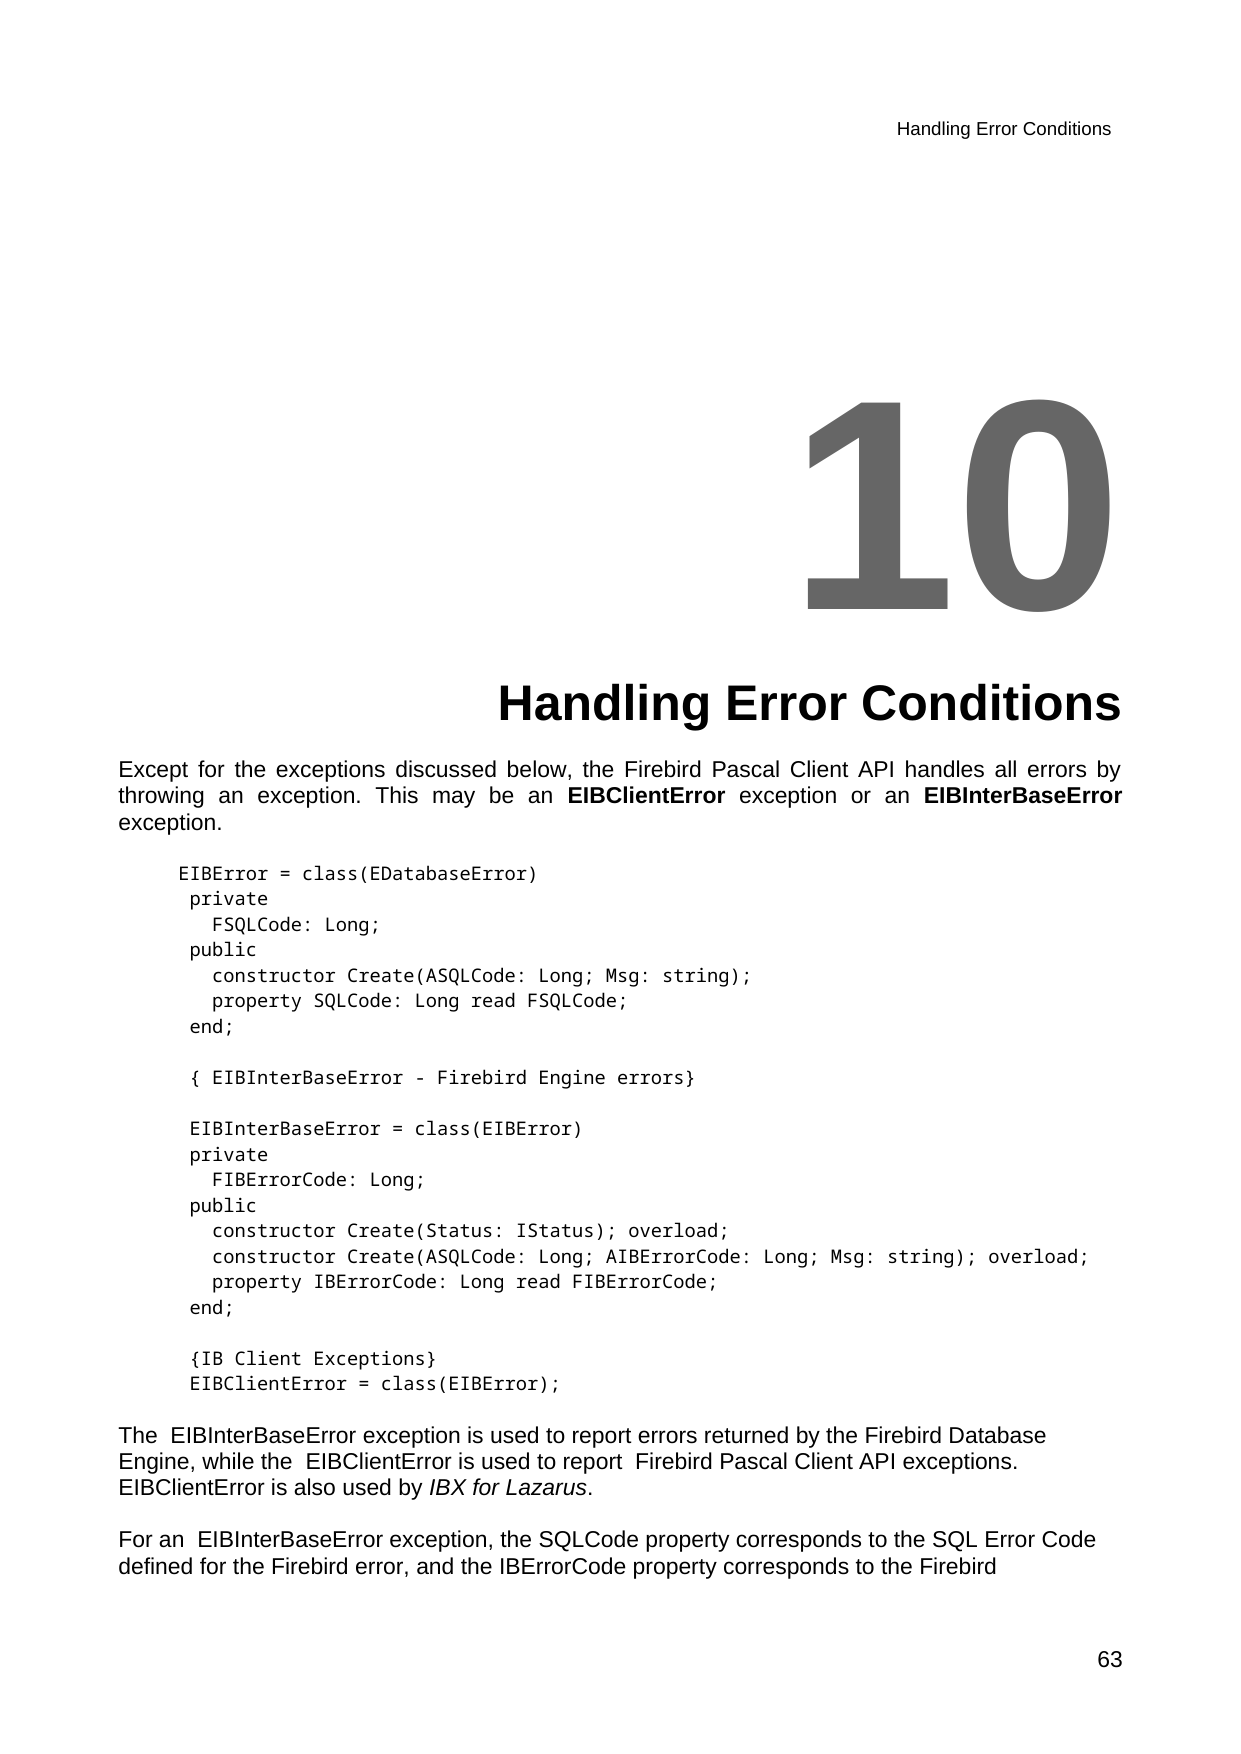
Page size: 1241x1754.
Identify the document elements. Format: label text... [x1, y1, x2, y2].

text end; [156, 1013, 1122, 1039]
text property IBErrorCode: Long read FIBErrorCode; [156, 1268, 1122, 1294]
text { EIBInterBaseError - Firebird Engine errors} [156, 1064, 1122, 1090]
subtitle Handling Error Conditions [81, 328, 1122, 731]
text {IB Client Exceptions} [156, 1345, 1122, 1371]
text Except for the exceptions discussed below, the Firebird Pascal Client API handles all errors by throwing an exception. This may be an EIBClientError exception or an EIBInterBaseError exception. [118, 756, 1122, 835]
text property SQLCode: Long read FSQLCode; [156, 988, 1122, 1013]
text For an EIBInterBaseError exception, the SQLCode property corresponds to the SQL Error Code defined for the Firebird error, and the IBErrorCode property corresponds to the Firebird [118, 1526, 1122, 1579]
text private [156, 1141, 1122, 1166]
text The EIBInterBaseError exception is used to report errors returned by the Firebird Database Engine, while the EIBClientError is used to report Firebird Pascal Client API exceptions. EIBClientError is also used by IBX for Lazarus. [118, 1422, 1122, 1501]
text end; [156, 1294, 1122, 1319]
text constructor Create(ASQLCode: Long; Msg: string); [156, 962, 1122, 988]
text FIBErrorCode: Long; [156, 1166, 1122, 1192]
text EIBClientError = class(EIBError); [156, 1371, 1122, 1396]
text constructor Create(ASQLCode: Long; AIBErrorCode: Long; Msg: string); overload; [156, 1243, 1122, 1268]
text private [156, 886, 1122, 911]
text EIBInterBaseError = class(EIBError) [156, 1115, 1122, 1141]
text constructor Create(Status: IStatus); overload; [156, 1217, 1122, 1243]
text public [156, 1192, 1122, 1217]
text FSQLCode: Long; [156, 911, 1122, 937]
text public [156, 937, 1122, 962]
text EIBError = class(EDatabaseError) [156, 860, 1122, 886]
